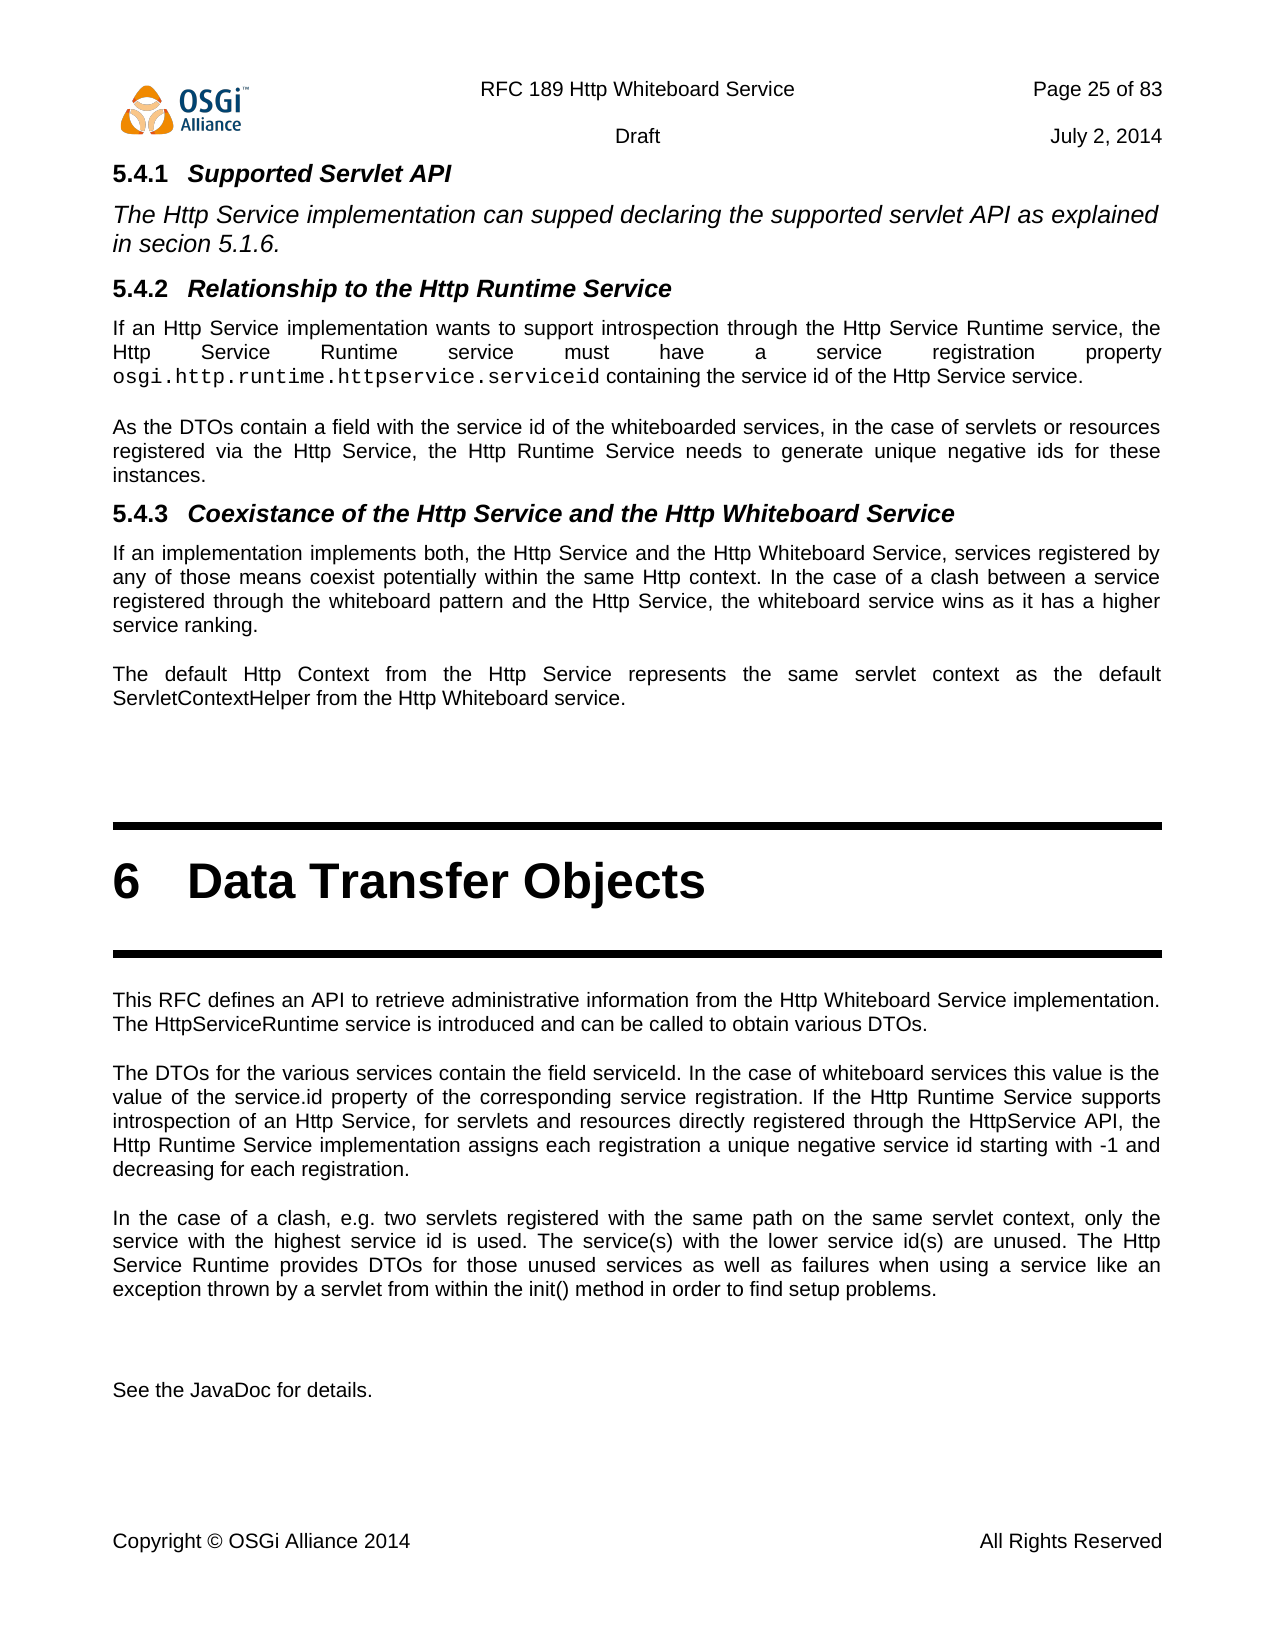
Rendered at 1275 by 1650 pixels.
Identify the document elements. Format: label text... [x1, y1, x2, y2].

text If an implementation implements both, the Http Service and the Http Whiteboard Service, services registered by any of those means coexist potentially within the same Http context. In the case of a clash between a service registered through the whiteboard pattern and the Http Service, the whiteboard service wins as it has a higher service ranking. [112, 541, 1162, 636]
subtitle Relationship to the Http Runtime Service [112, 270, 1162, 304]
text The default Http Context from the Http Service represents the same servlet context as the default ServletContextHelper from the Http Whiteboard service. [112, 661, 1162, 709]
text In the case of a clash, e.g. two servlets registered with the same path on the same servlet context, only the service with the highest service id is used. The service(s) with the lower service id(s) are unused. The Http Service Runtime provides DTOs for those unused services as well as failures when using a service like an exception thrown by a servlet from within the init() method in order to find setup problems. [112, 1205, 1162, 1301]
subtitle Coexistance of the Http Service and the Http Whiteboard Service [112, 499, 1162, 528]
subtitle Supported Servlet API [112, 159, 1162, 188]
text The Http Service implementation can supped declaring the supported servlet API as explained in secion 5.1.6. [112, 200, 1162, 258]
subtitle Data Transfer Objects [112, 823, 1162, 958]
text See the JavaDoc for details. [112, 1378, 1162, 1402]
text This RFC defines an API to retrieve administrative information from the Http Whiteboard Service implementation. The HttpServiceRuntime service is introduced and can be called to obtain various DTOs. [112, 988, 1162, 1036]
text As the DTOs contain a field with the service id of the whiteboarded services, in the case of servlets or resources registered via the Http Service, the Http Runtime Service needs to generate unique negative ids for these instances. [112, 415, 1162, 487]
text If an Http Service implementation wants to support introspection through the Http Service Runtime service, the Http Service Runtime service must have a service registration property osgi.http.runtime.httpservice.serviceid containing the service id of the Http Service service. [112, 316, 1162, 390]
text The DTOs for the various services contain the field serviceId. In the case of whiteboard services this value is the value of the service.id property of the corresponding service registration. If the Http Runtime Service supports introspection of an Http Service, for servlets and resources directly registered through the HttpService API, the Http Runtime Service implementation assigns each registration a unique negative service id starting with -1 and decreasing for each registration. [112, 1061, 1162, 1180]
picture [113, 78, 257, 142]
